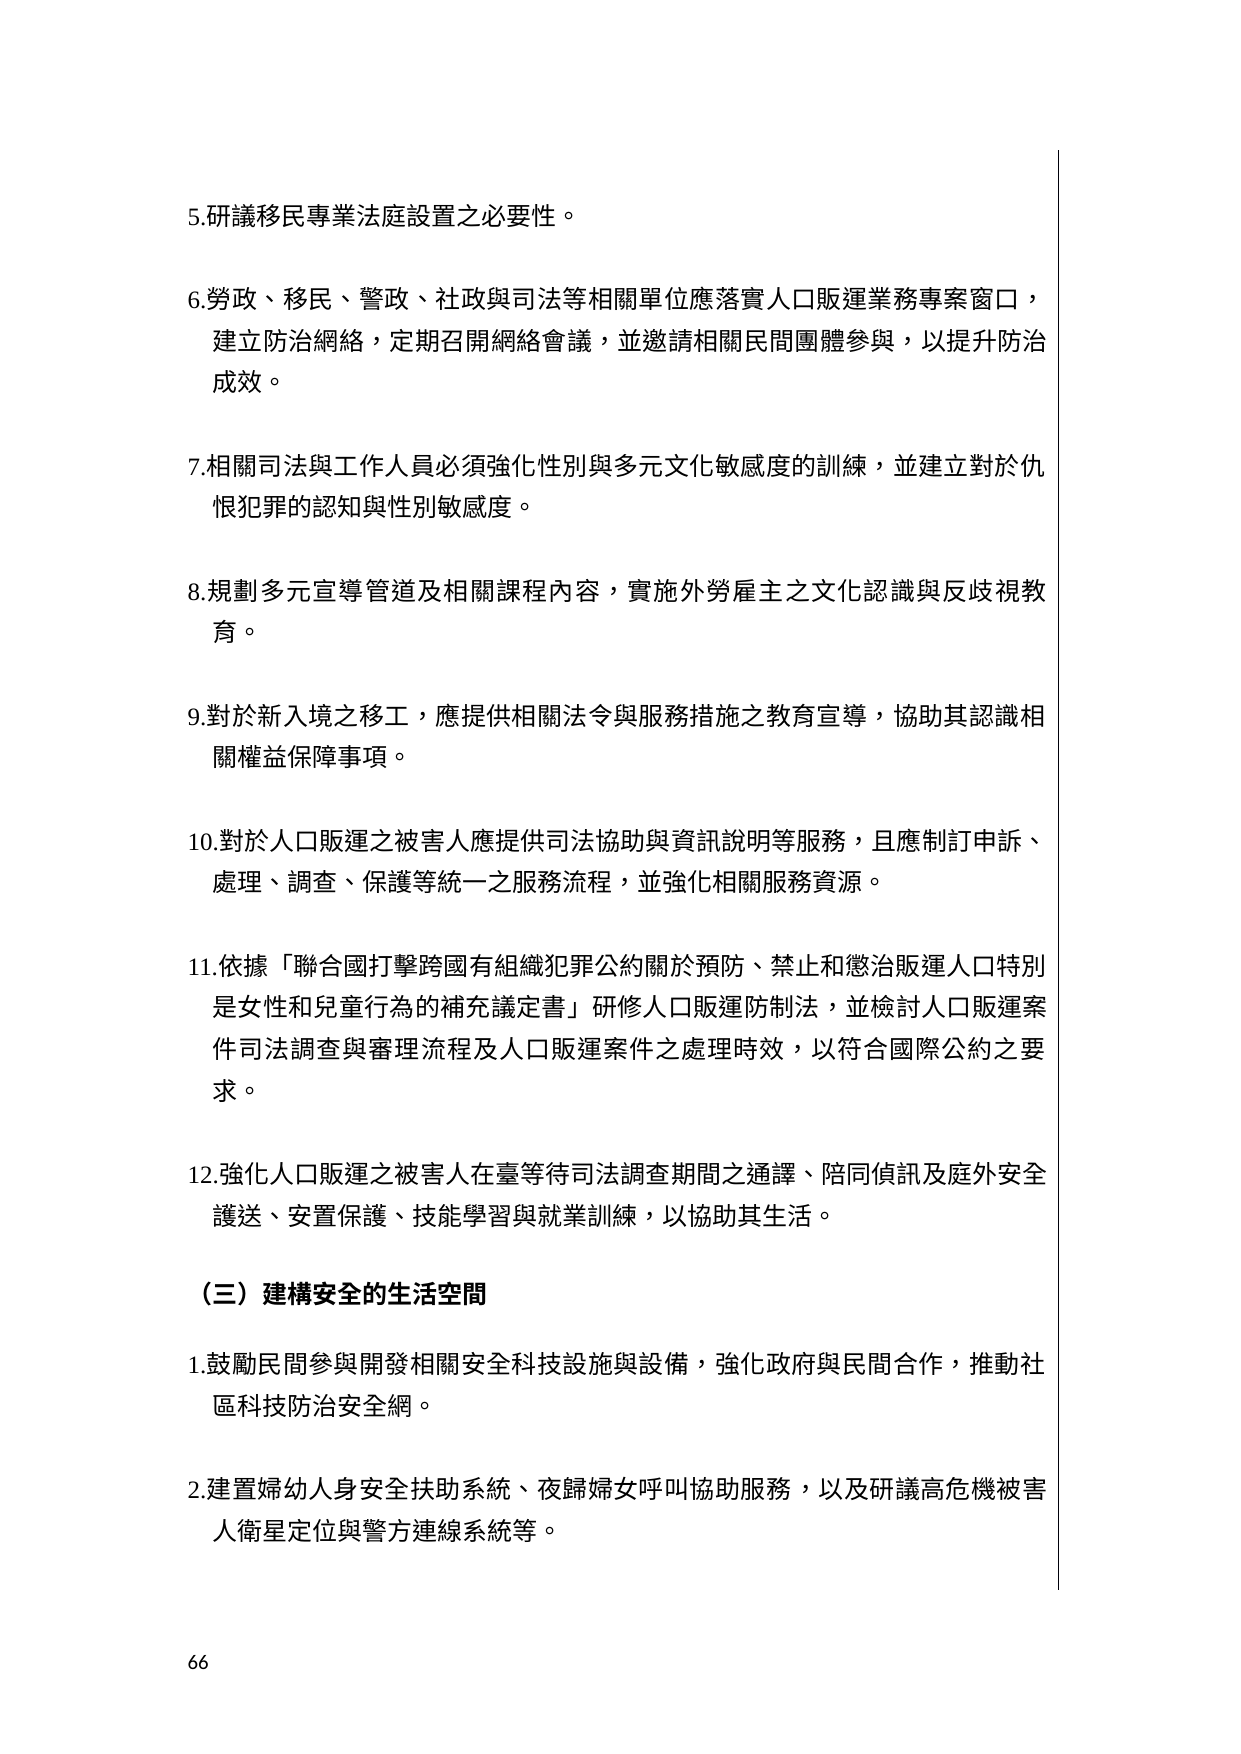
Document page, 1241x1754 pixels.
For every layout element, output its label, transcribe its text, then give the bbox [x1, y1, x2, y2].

table_cell 5.研議移民專業法庭設置之必要性。 [176, 192, 1058, 275]
table_cell [176, 150, 1058, 192]
table_cell 11.依據「聯合國打擊跨國有組織犯罪公約關於預防、禁止和懲治販運人口特別是女性和兒童行為的補充議定書」研修人口販運防制法，並檢討人口販運案件司法調查與審理流程及人口販運案件之處理時效，以符合國際公約之要求。 [176, 942, 1058, 1150]
table_cell 6.勞政、移民、警政、社政與司法等相關單位應落實人口販運業務專案窗口，建立防治網絡，定期召開網絡會議，並邀請相關民間團體參與，以提升防治成效。 [176, 275, 1058, 442]
table_cell 1.鼓勵民間參與開發相關安全科技設施與設備，強化政府與民間合作，推動社區科技防治安全網。 [176, 1340, 1058, 1465]
table_cell 10.對於人口販運之被害人應提供司法協助與資訊說明等服務，且應制訂申訴、處理、調查、保護等統一之服務流程，並強化相關服務資源。 [176, 817, 1058, 942]
table_cell 2.建置婦幼人身安全扶助系統、夜歸婦女呼叫協助服務，以及研議高危機被害人衛星定位與警方連線系統等。 [176, 1465, 1058, 1590]
table_cell 9.對於新入境之移工，應提供相關法令與服務措施之教育宣導，協助其認識相關權益保障事項。 [176, 692, 1058, 817]
table_cell 8.規劃多元宣導管道及相關課程內容，實施外勞雇主之文化認識與反歧視教育。 [176, 567, 1058, 692]
table_cell 12.強化人口販運之被害人在臺等待司法調查期間之通譯、陪同偵訊及庭外安全護送、安置保護、技能學習與就業訓練，以協助其生活。 [176, 1150, 1058, 1275]
table_cell （三）建構安全的生活空間 [176, 1275, 1058, 1340]
table_cell 7.相關司法與工作人員必須強化性別與多元文化敏感度的訓練，並建立對於仇恨犯罪的認知與性別敏感度。 [176, 442, 1058, 567]
